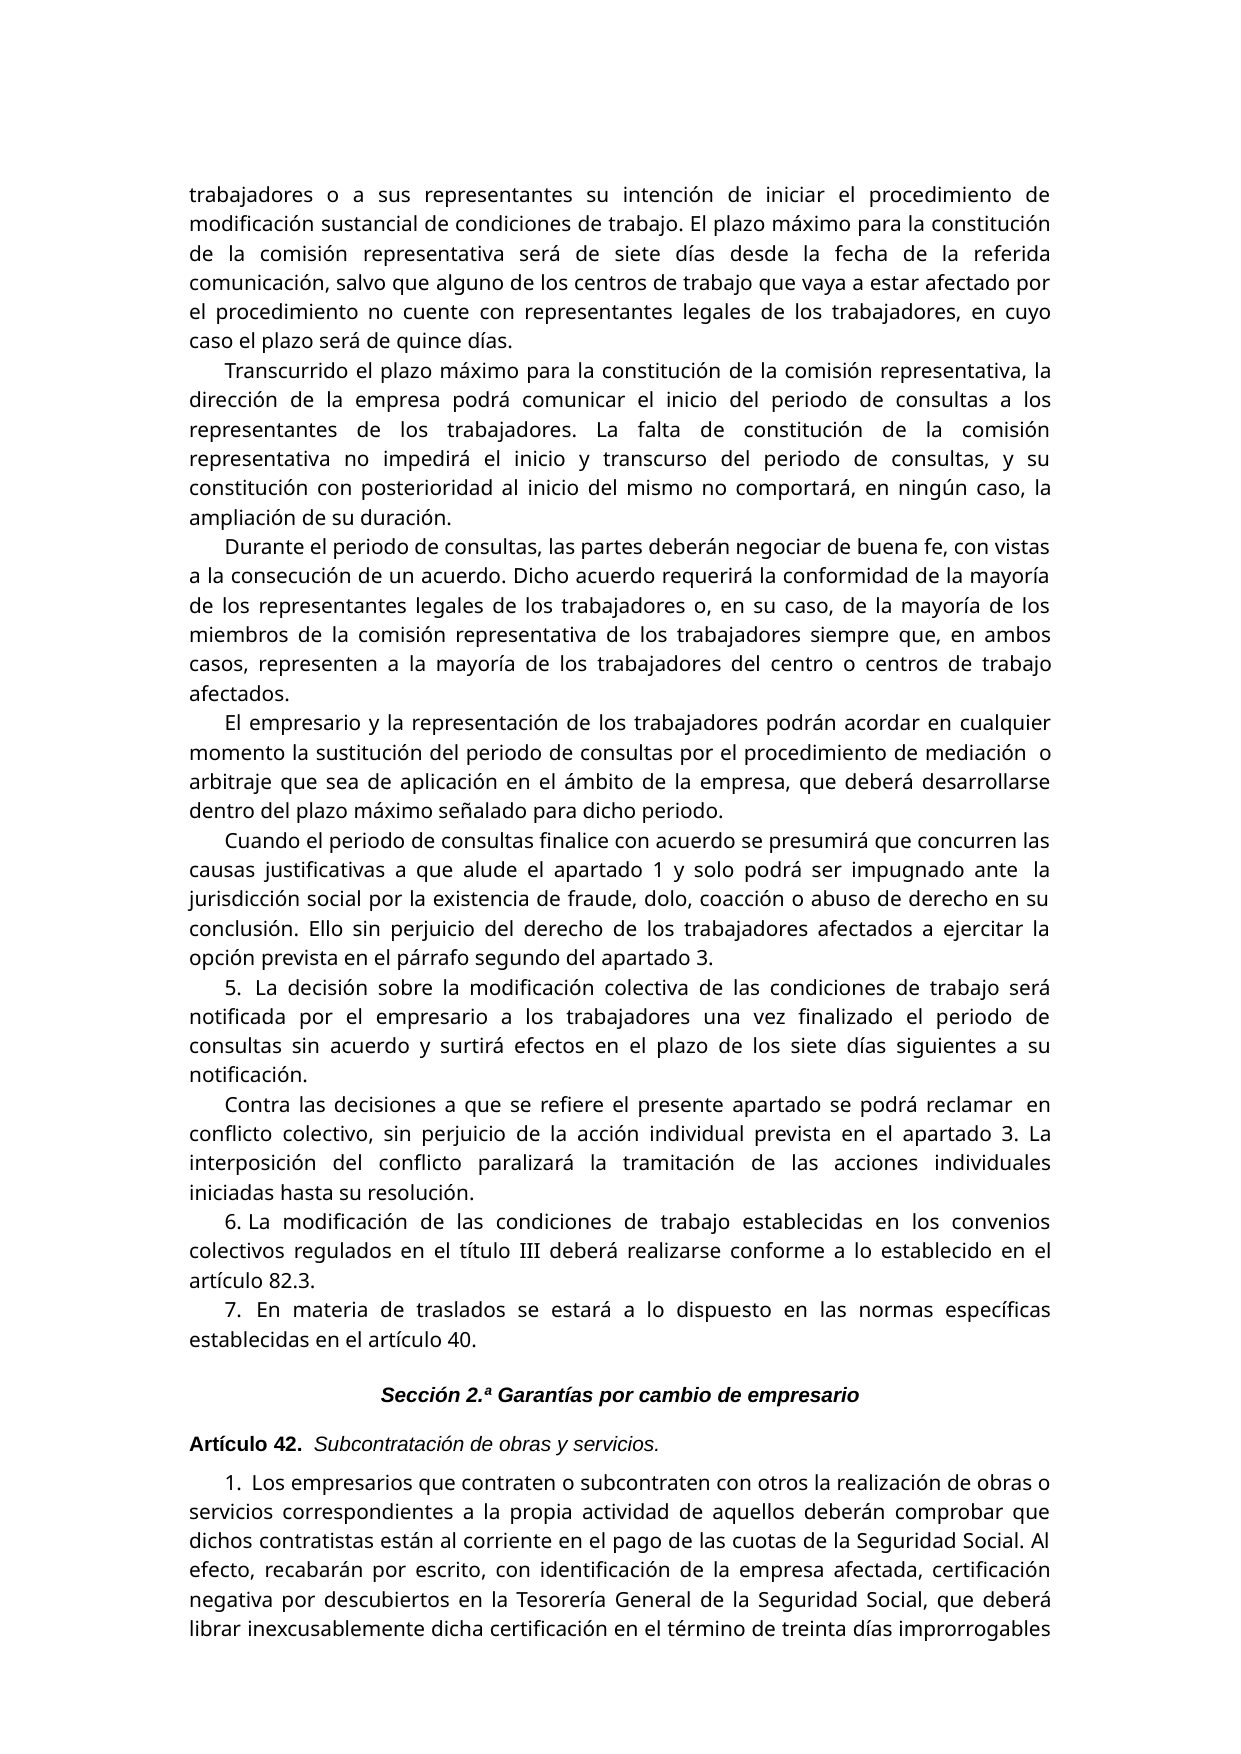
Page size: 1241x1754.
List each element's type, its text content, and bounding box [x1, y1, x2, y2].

list Los empresarios que contraten o subcontraten con otros la realización de obras o servicios correspondientes a la propia actividad de aquellos deberán comprobar que dichos contratistas están al corriente en el pago de las cuotas de la Seguridad Social. Al efecto, recabarán por escrito, con identificación de la empresa afectada, certificación negativa por descubiertos en la Tesorería General de la Seguridad Social, que deberá librar inexcusablemente dicha certificación en el término de treinta días improrrogables [189, 1468, 1051, 1642]
text trabajadores o a sus representantes su intención de iniciar el procedimiento de modificación sustancial de condiciones de trabajo. El plazo máximo para la constitución de la comisión representativa será de siete días desde la fecha de la referida comunicación, salvo que alguno de los centros de trabajo que vaya a estar afectado por el procedimiento no cuente con representantes legales de los trabajadores, en cuyo caso el plazo será de quince días. [189, 180, 1052, 355]
list En materia de traslados se estará a lo dispuesto en las normas específicas establecidas en el artículo 40. [189, 1295, 1051, 1353]
list La modificación de las condiciones de trabajo establecidas en los convenios colectivos regulados en el título III deberá realizarse conforme a lo establecido en el artículo 82.3. [189, 1207, 1051, 1294]
text El empresario y la representación de los trabajadores podrán acordar en cualquier momento la sustitución del periodo de consultas por el procedimiento de mediación o arbitraje que sea de aplicación en el ámbito de la empresa, que deberá desarrollarse dentro del plazo máximo señalado para dicho periodo. [189, 708, 1051, 825]
list La decisión sobre la modificación colectiva de las condiciones de trabajo será notificada por el empresario a los trabajadores una vez finalizado el periodo de consultas sin acuerdo y surtirá efectos en el plazo de los siete días siguientes a su notificación. [189, 973, 1052, 1089]
text Durante el periodo de consultas, las partes deberán negociar de buena fe, con vistas a la consecución de un acuerdo. Dicho acuerdo requerirá la conformidad de la mayoría de los representantes legales de los trabajadores o, en su caso, de la mayoría de los miembros de la comisión representativa de los trabajadores siempre que, en ambos casos, representen a la mayoría de los trabajadores del centro o centros de trabajo afectados. [189, 532, 1052, 707]
text Artículo 42. Subcontratación de obras y servicios. [189, 1431, 1184, 1455]
subtitle Sección 2.ª Garantías por cambio de empresario [381, 1383, 1184, 1407]
text Contra las decisiones a que se refiere el presente apartado se podrá reclamar en conflicto colectivo, sin perjuicio de la acción individual prevista en el apartado 3. La interposición del conflicto paralizará la tramitación de las acciones individuales iniciadas hasta su resolución. [189, 1090, 1051, 1206]
text Transcurrido el plazo máximo para la constitución de la comisión representativa, la dirección de la empresa podrá comunicar el inicio del periodo de consultas a los representantes de los trabajadores. La falta de constitución de la comisión representativa no impedirá el inicio y transcurso del periodo de consultas, y su constitución con posterioridad al inicio del mismo no comportará, en ningún caso, la ampliación de su duración. [189, 356, 1051, 531]
text Cuando el periodo de consultas finalice con acuerdo se presumirá que concurren las causas justificativas a que alude el apartado 1 y solo podrá ser impugnado ante la jurisdicción social por la existencia de fraude, dolo, coacción o abuso de derecho en su conclusión. Ello sin perjuicio del derecho de los trabajadores afectados a ejercitar la opción prevista en el párrafo segundo del apartado 3. [189, 826, 1051, 971]
